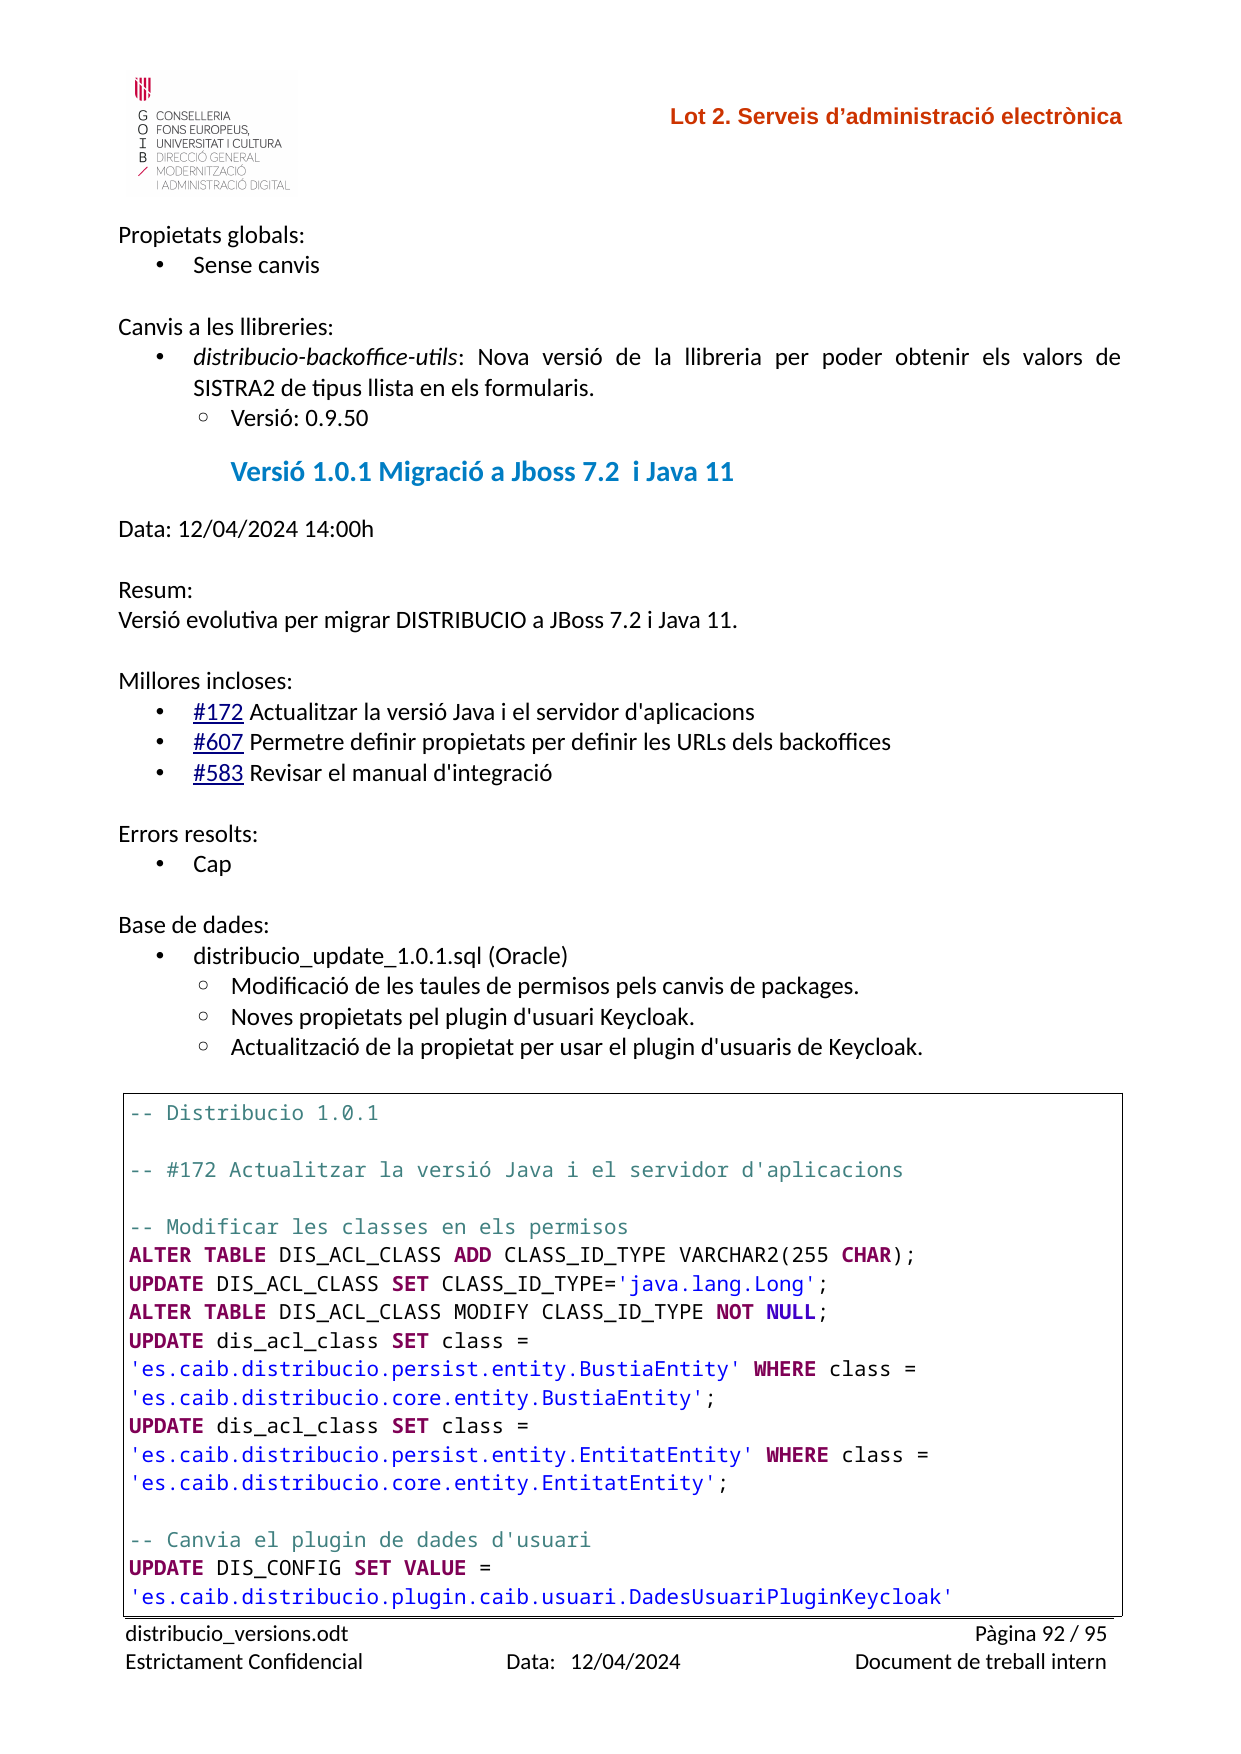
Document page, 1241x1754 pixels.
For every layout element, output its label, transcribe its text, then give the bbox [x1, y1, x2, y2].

list distribucio_update_1.0.1.sql (Oracle) [156, 940, 1122, 971]
list Modificació de les taules de permisos pels canvis de packages. [193, 971, 1122, 1001]
text Data: 12/04/2024 14:00h [118, 513, 1122, 543]
list Cap [156, 848, 1122, 879]
list Versió: 0.9.50 [193, 402, 1122, 433]
list Noves propietats pel plugin d'usuari Keycloak. [193, 1001, 1122, 1032]
text Base de dades: [118, 909, 1122, 940]
list Sense canvis [156, 250, 1122, 280]
table_header -- Distribucio 1.0.1 -- #172 Actualitzar la versió Java i el servidor d'aplicacions -- Modificar les classes en els permisos ALTER TABLE DIS_ACL_CLASS ADD CLASS_ID_TYPE VARCHAR2(255 CHAR); UPDATE DIS_ACL_CLASS SET CLASS_ID_TYPE='java.lang.Long'; ALTER TABLE DIS_ACL_CLASS MODIFY CLASS_ID_TYPE NOT NULL; UPDATE dis_acl_class SET class = 'es.caib.distribucio.persist.entity.BustiaEntity' WHERE class = 'es.caib.distribucio.core.entity.BustiaEntity'; UPDATE dis_acl_class SET class = 'es.caib.distribucio.persist.entity.EntitatEntity' WHERE class = 'es.caib.distribucio.core.entity.EntitatEntity'; -- Canvia el plugin de dades d'usuari UPDATE DIS_CONFIG SET VALUE = 'es.caib.distribucio.plugin.caib.usuari.DadesUsuariPluginKeycloak' [124, 1094, 1122, 1616]
list #607 Permetre definir propietats per definir les URLs dels backoffices [156, 726, 1122, 757]
subtitle Versió 1.0.1 Migració a Jboss 7.2 i Java 11 [153, 453, 1122, 489]
text Propietats globals: [118, 219, 1122, 250]
list #172 Actualitzar la versió Java i el servidor d'aplicacions [156, 696, 1122, 726]
text Millores incloses: [118, 665, 1122, 696]
list distribucio-backoffice-utils: Nova versió de la llibreria per poder obtenir els valors de SISTRA2 de tipus llista en els formularis. [156, 341, 1122, 402]
list Actualització de la propietat per usar el plugin d'usuaris de Keycloak. [193, 1032, 1122, 1062]
picture [126, 70, 299, 197]
text Versió evolutiva per migrar DISTRIBUCIO a JBoss 7.2 i Java 11. [118, 604, 1122, 635]
list #583 Revisar el manual d'integració [156, 757, 1122, 787]
text Resum: [118, 574, 1122, 604]
text Errors resolts: [118, 818, 1122, 848]
text Canvis a les llibreries: [118, 311, 1122, 341]
